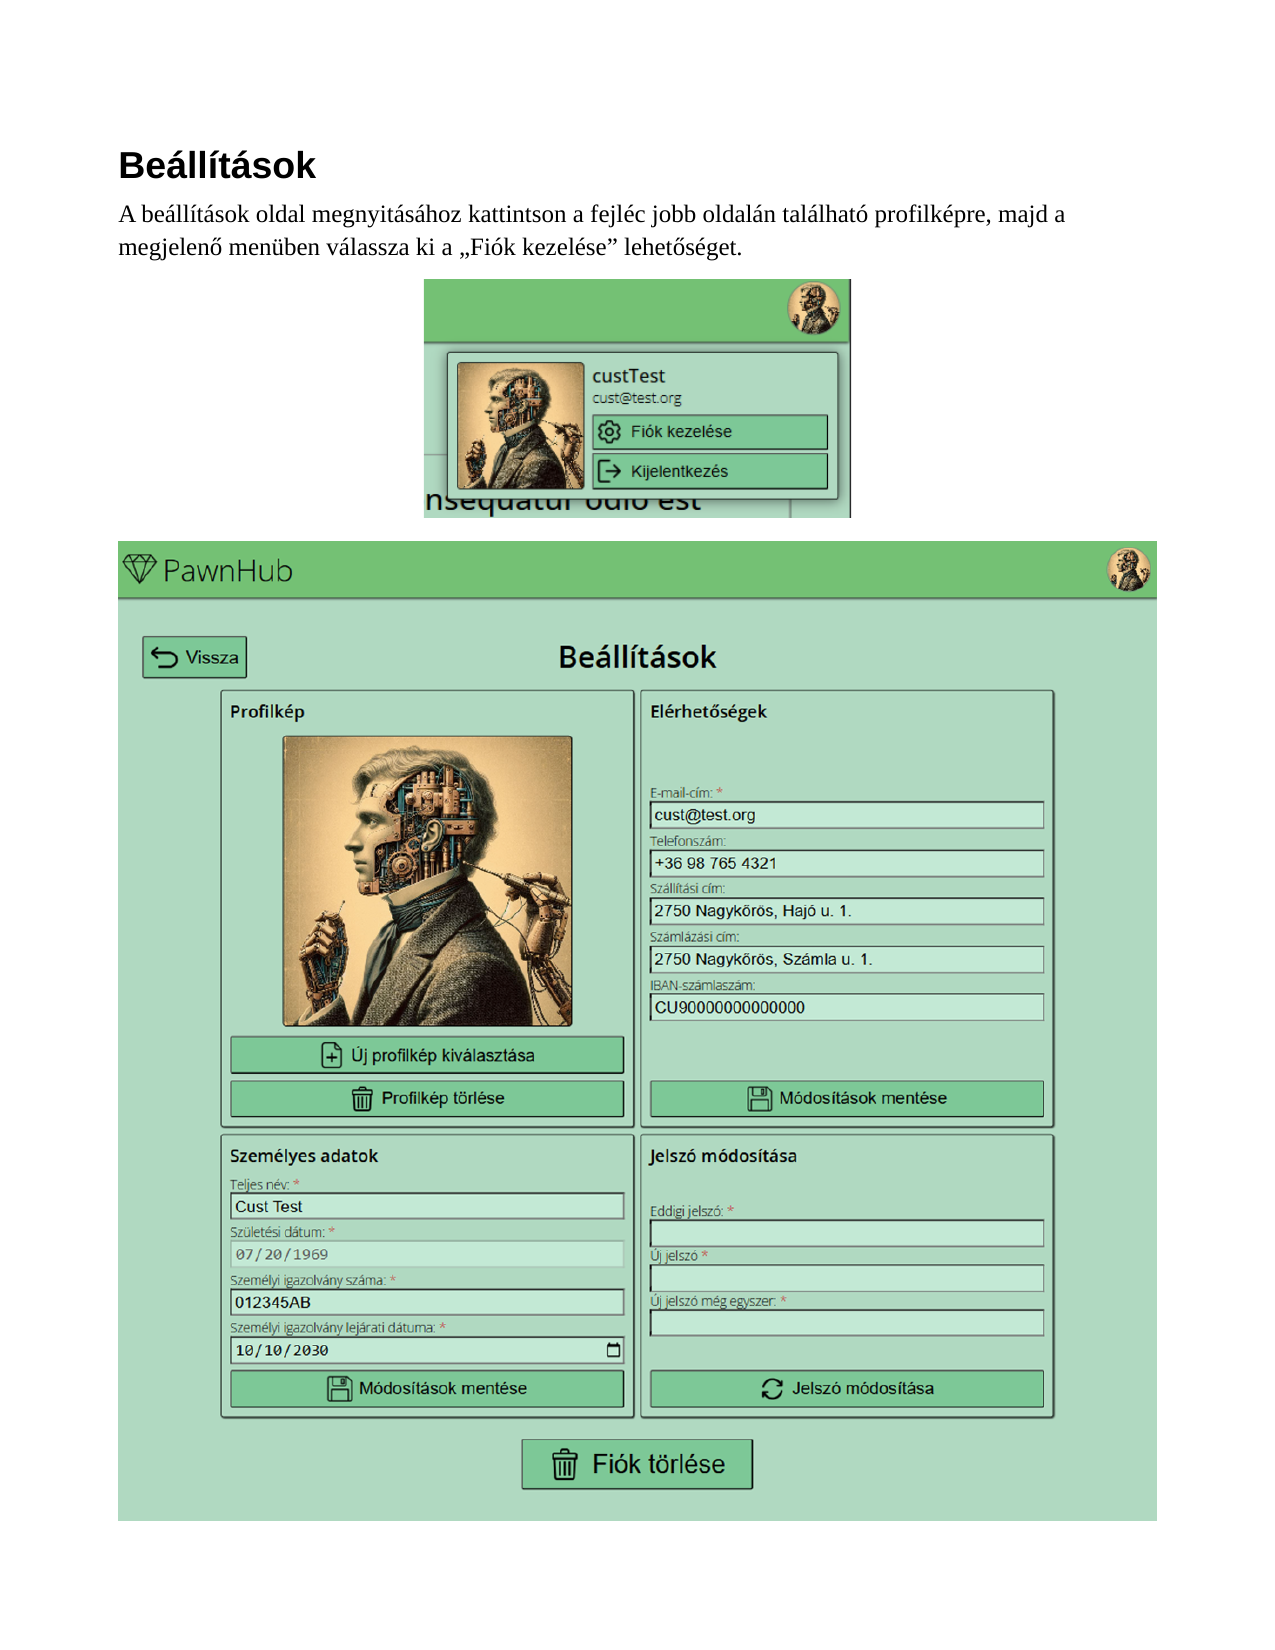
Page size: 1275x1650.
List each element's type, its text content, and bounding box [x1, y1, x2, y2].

picture [423, 279, 852, 518]
text A beállítások oldal megnyitásához kattintson a fejléc jobb oldalán található profilképre, majd a megjelenő menüben válassza ki a „Fiók kezelése” lehetőséget. [118, 199, 1157, 261]
picture [118, 541, 1157, 1521]
subtitle Beállítások [118, 143, 1157, 186]
